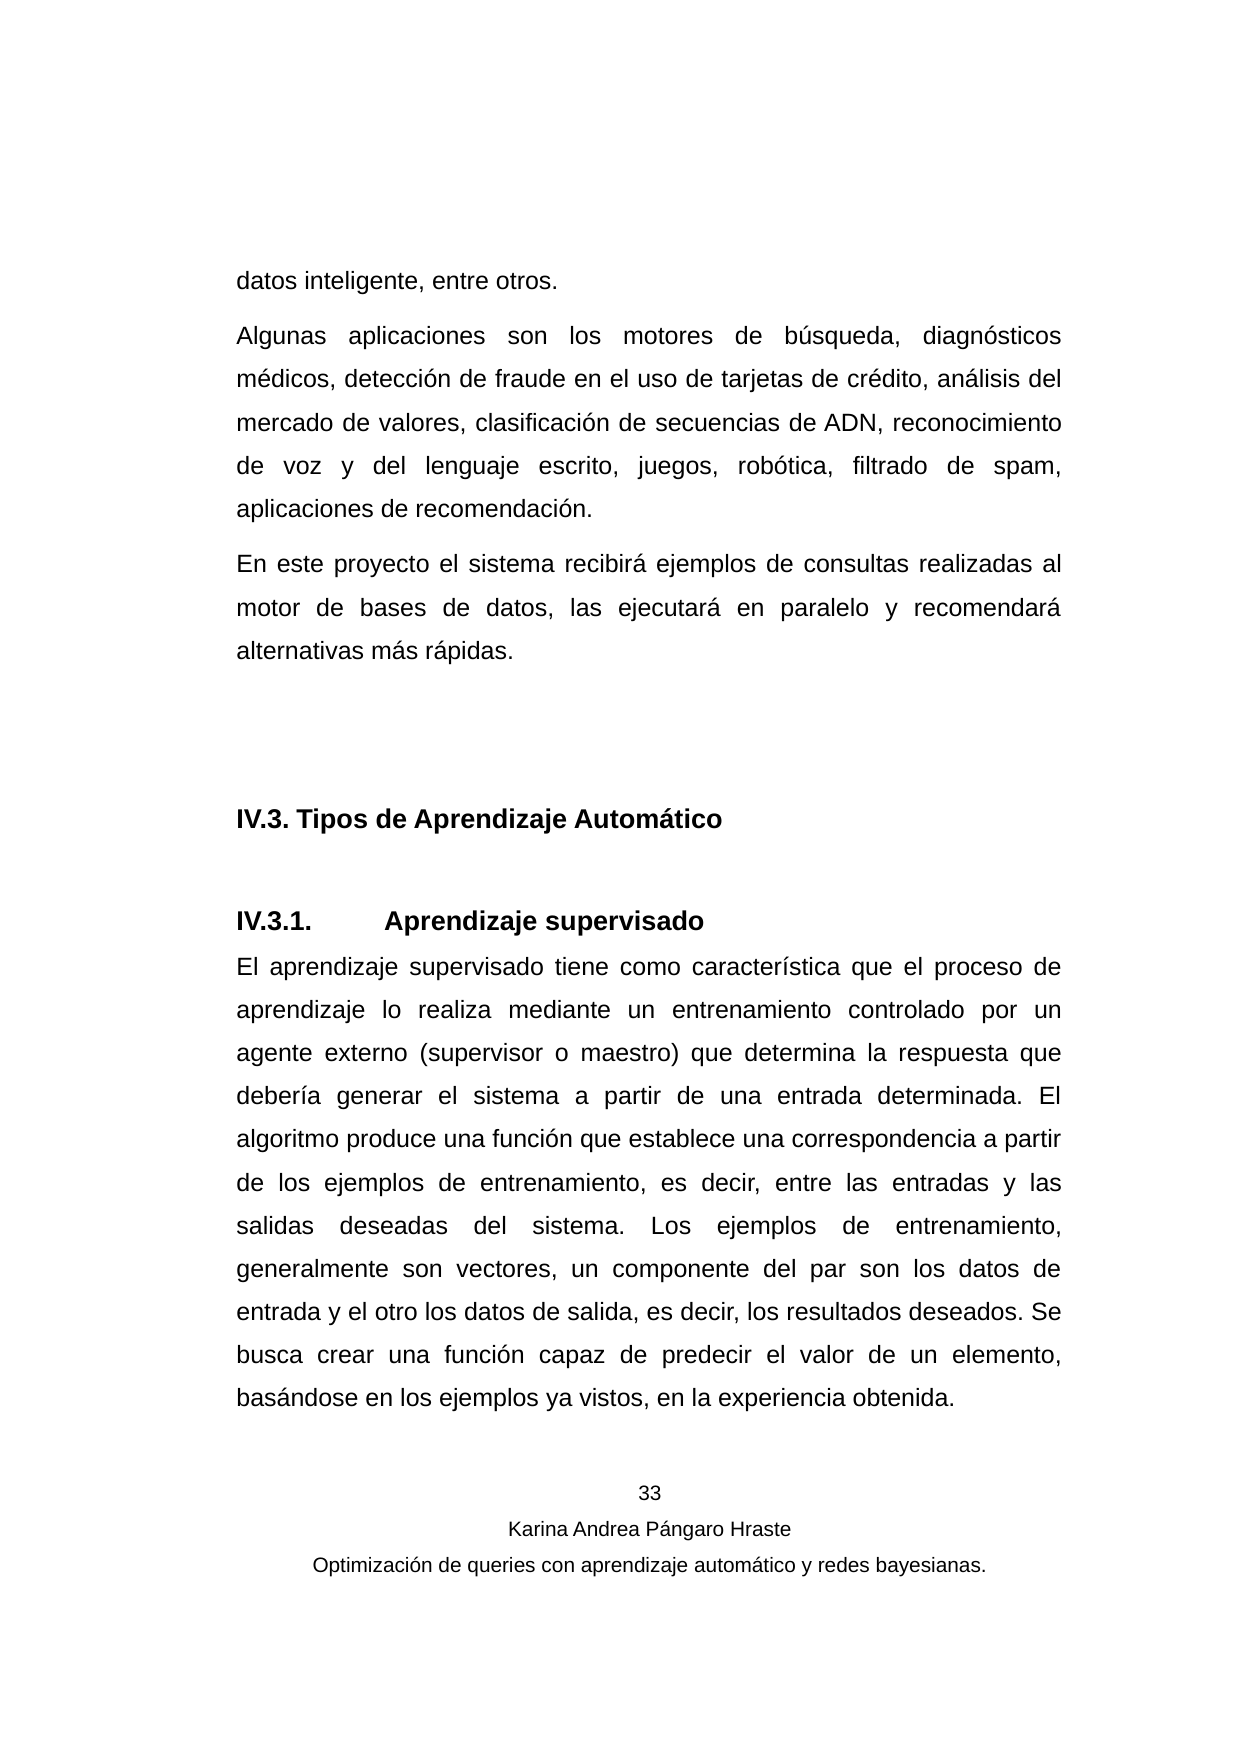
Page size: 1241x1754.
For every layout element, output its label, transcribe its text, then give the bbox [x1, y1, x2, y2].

subtitle Aprendizaje supervisado [236, 905, 1063, 936]
text El aprendizaje supervisado tiene como característica que el proceso de aprendizaje lo realiza mediante un entrenamiento controlado por un agente externo (supervisor o maestro) que determina la respuesta que debería generar el sistema a partir de una entrada determinada. El algoritmo produce una función que establece una correspondencia a partir de los ejemplos de entrenamiento, es decir, entre las entradas y las salidas deseadas del sistema. Los ejemplos de entrenamiento, generalmente son vectores, un componente del par son los datos de entrada y el otro los datos de salida, es decir, los resultados deseados. Se busca crear una función capaz de predecir el valor de un elemento, basándose en los ejemplos ya vistos, en la experiencia obtenida. [236, 952, 1063, 1412]
subtitle Tipos de Aprendizaje Automático [236, 803, 1063, 834]
text Algunas aplicaciones son los motores de búsqueda, diagnósticos médicos, detección de fraude en el uso de tarjetas de crédito, análisis del mercado de valores, clasificación de secuencias de ADN, reconocimiento de voz y del lenguaje escrito, juegos, robótica, filtrado de spam, aplicaciones de recomendación. [236, 321, 1063, 523]
text datos inteligente, entre otros. [236, 266, 1063, 294]
text En este proyecto el sistema recibirá ejemplos de consultas realizadas al motor de bases de datos, las ejecutará en paralelo y recomendará alternativas más rápidas. [236, 549, 1063, 664]
